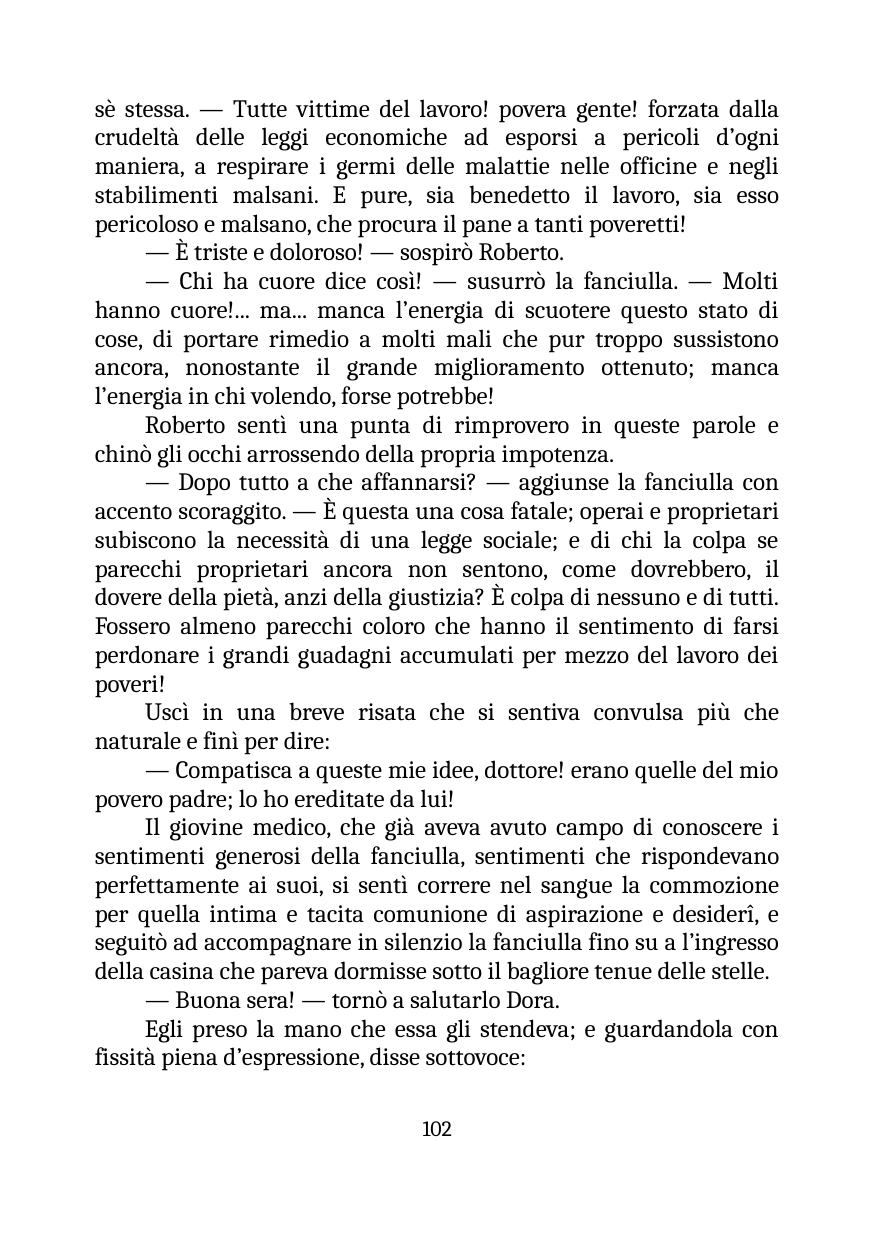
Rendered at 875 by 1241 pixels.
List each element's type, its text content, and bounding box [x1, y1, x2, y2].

text Egli preso la mano che essa gli stendeva; e guardandola con fissità piena d’espressione, disse sottovoce: [94, 1014, 779, 1072]
text — Dopo tutto a che affannarsi? — aggiunse la fanciulla con accento scoraggito. — È questa una cosa fatale; operai e proprietari subiscono la necessità di una legge sociale; e di chi la colpa se parecchi proprietari ancora non sentono, come dovrebbero, il dovere della pietà, anzi della giustizia? È colpa di nessuno e di tutti. Fossero almeno parecchi coloro che hanno il sentimento di farsi perdonare i grandi guadagni accumulati per mezzo del lavoro dei poveri! [94, 468, 779, 698]
text — Chi ha cuore dice così! — susurrò la fanciulla. — Molti hanno cuore!... ma... manca l’energia di scuotere questo stato di cose, di portare rimedio a molti mali che pur troppo sussistono ancora, nonostante il grande miglioramento ottenuto; manca l’energia in chi volendo, forse potrebbe! [94, 267, 779, 411]
text — Buona sera! — tornò a salutarlo Dora. [94, 986, 779, 1014]
text sè stessa. — Tutte vittime del lavoro! povera gente! forzata dalla crudeltà delle leggi economiche ad esporsi a pericoli d’ogni maniera, a respirare i germi delle malattie nelle officine e negli stabilimenti malsani. E pure, sia benedetto il lavoro, sia esso pericoloso e malsano, che procura il pane a tanti poveretti! [94, 94, 779, 238]
text Il giovine medico, che già aveva avuto campo di conoscere i sentimenti generosi della fanciulla, sentimenti che rispondevano perfettamente ai suoi, si sentì correre nel sangue la commozione per quella intima e tacita comunione di aspirazione e desiderî, e seguitò ad accompagnare in silenzio la fanciulla fino su a l’ingresso della casina che pareva dormisse sotto il bagliore tenue delle stelle. [94, 813, 779, 986]
text Roberto sentì una punta di rimprovero in queste parole e chinò gli occhi arrossendo della propria impotenza. [94, 411, 779, 468]
text Uscì in una breve risata che si sentiva convulsa più che naturale e finì per dire: [94, 698, 779, 756]
text — Compatisca a queste mie idee, dottore! erano quelle del mio povero padre; lo ho ereditate da lui! [94, 756, 779, 813]
text — È triste e doloroso! — sospirò Roberto. [94, 238, 779, 267]
